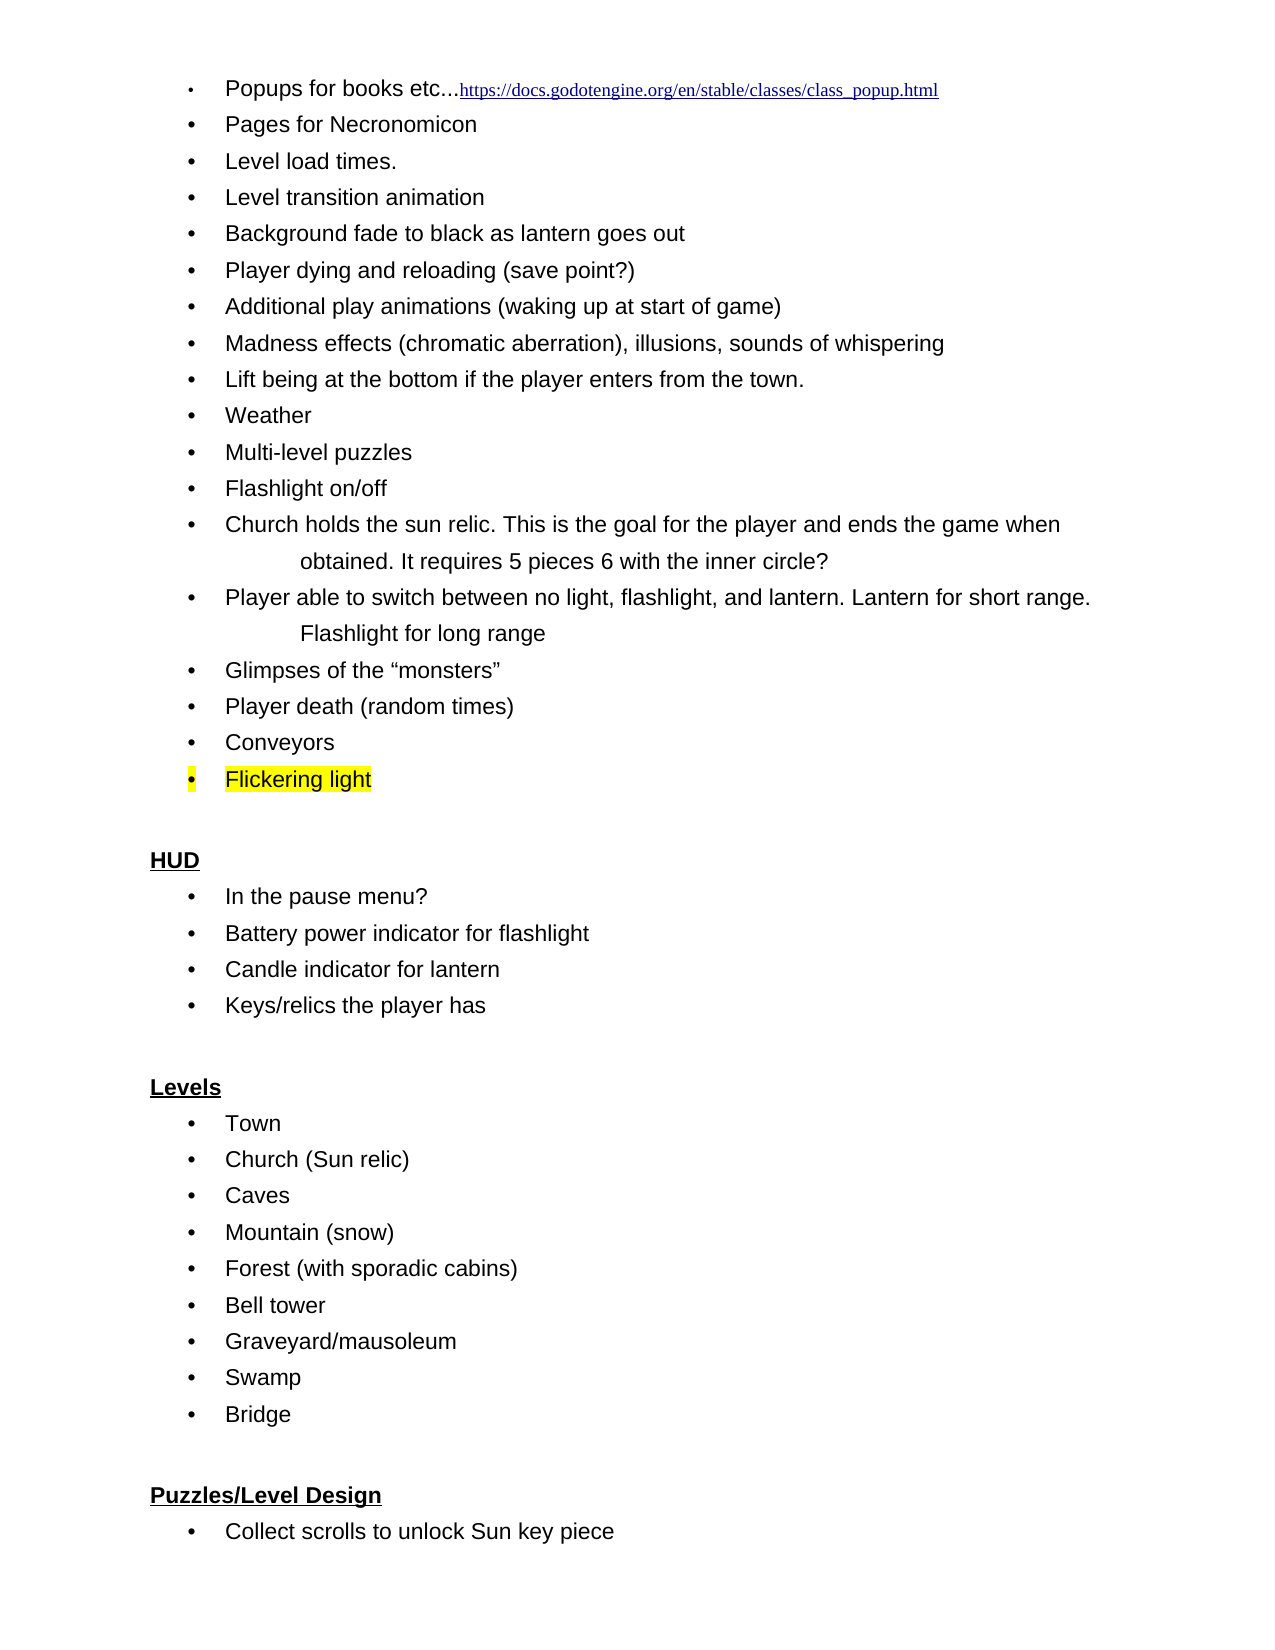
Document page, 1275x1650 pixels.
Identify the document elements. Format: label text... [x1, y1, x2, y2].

list Forest (with sporadic cabins) [187, 1255, 1125, 1282]
text Puzzles/Level Design [150, 1482, 1125, 1508]
list Player able to switch between no light, flashlight, and lantern. Lantern for short range. Flashlight for long range [187, 584, 1125, 647]
list Background fade to black as lantern goes out [187, 220, 1125, 247]
list Keys/relics the player has [187, 992, 1125, 1019]
list Player dying and reloading (save point?) [187, 257, 1125, 283]
list Conveyors [187, 729, 1125, 756]
list Level load times. [187, 148, 1125, 174]
list In the pause menu? [187, 883, 1125, 909]
list Weather [187, 402, 1125, 428]
list Multi-level puzzles [187, 438, 1125, 465]
list Lift being at the bottom if the player enters from the town. [187, 366, 1125, 392]
list Graveyard/mausoleum [187, 1328, 1125, 1354]
list Bridge [187, 1401, 1125, 1427]
text HUD [150, 847, 1125, 873]
list Flashlight on/off [187, 475, 1125, 501]
list Flickering light [187, 766, 1125, 792]
list Swamp [187, 1364, 1125, 1391]
list Collect scrolls to unlock Sun key piece [187, 1518, 1125, 1544]
list Madness effects (chromatic aberration), illusions, sounds of whispering [187, 329, 1125, 356]
text Levels [150, 1073, 1125, 1100]
list Glimpses of the “monsters” [187, 657, 1125, 683]
list Battery power indicator for flashlight [187, 919, 1125, 946]
list Pages for Necronomicon [187, 111, 1125, 138]
list Church holds the sun relic. This is the goal for the player and ends the game when obtained. It requires 5 pieces 6 with the inner circle? [187, 511, 1125, 574]
list Church (Sun relic) [187, 1146, 1125, 1172]
list Level transition animation [187, 184, 1125, 210]
list Town [187, 1110, 1125, 1136]
list Mountain (snow) [187, 1219, 1125, 1245]
list Popups for books etc...https://docs.godotengine.org/en/stable/classes/class_popup.html [187, 75, 1125, 101]
list Bell tower [187, 1292, 1125, 1318]
list Candle indicator for lantern [187, 956, 1125, 982]
list Player death (random times) [187, 693, 1125, 719]
list Additional play animations (waking up at start of game) [187, 293, 1125, 319]
list Caves [187, 1182, 1125, 1209]
